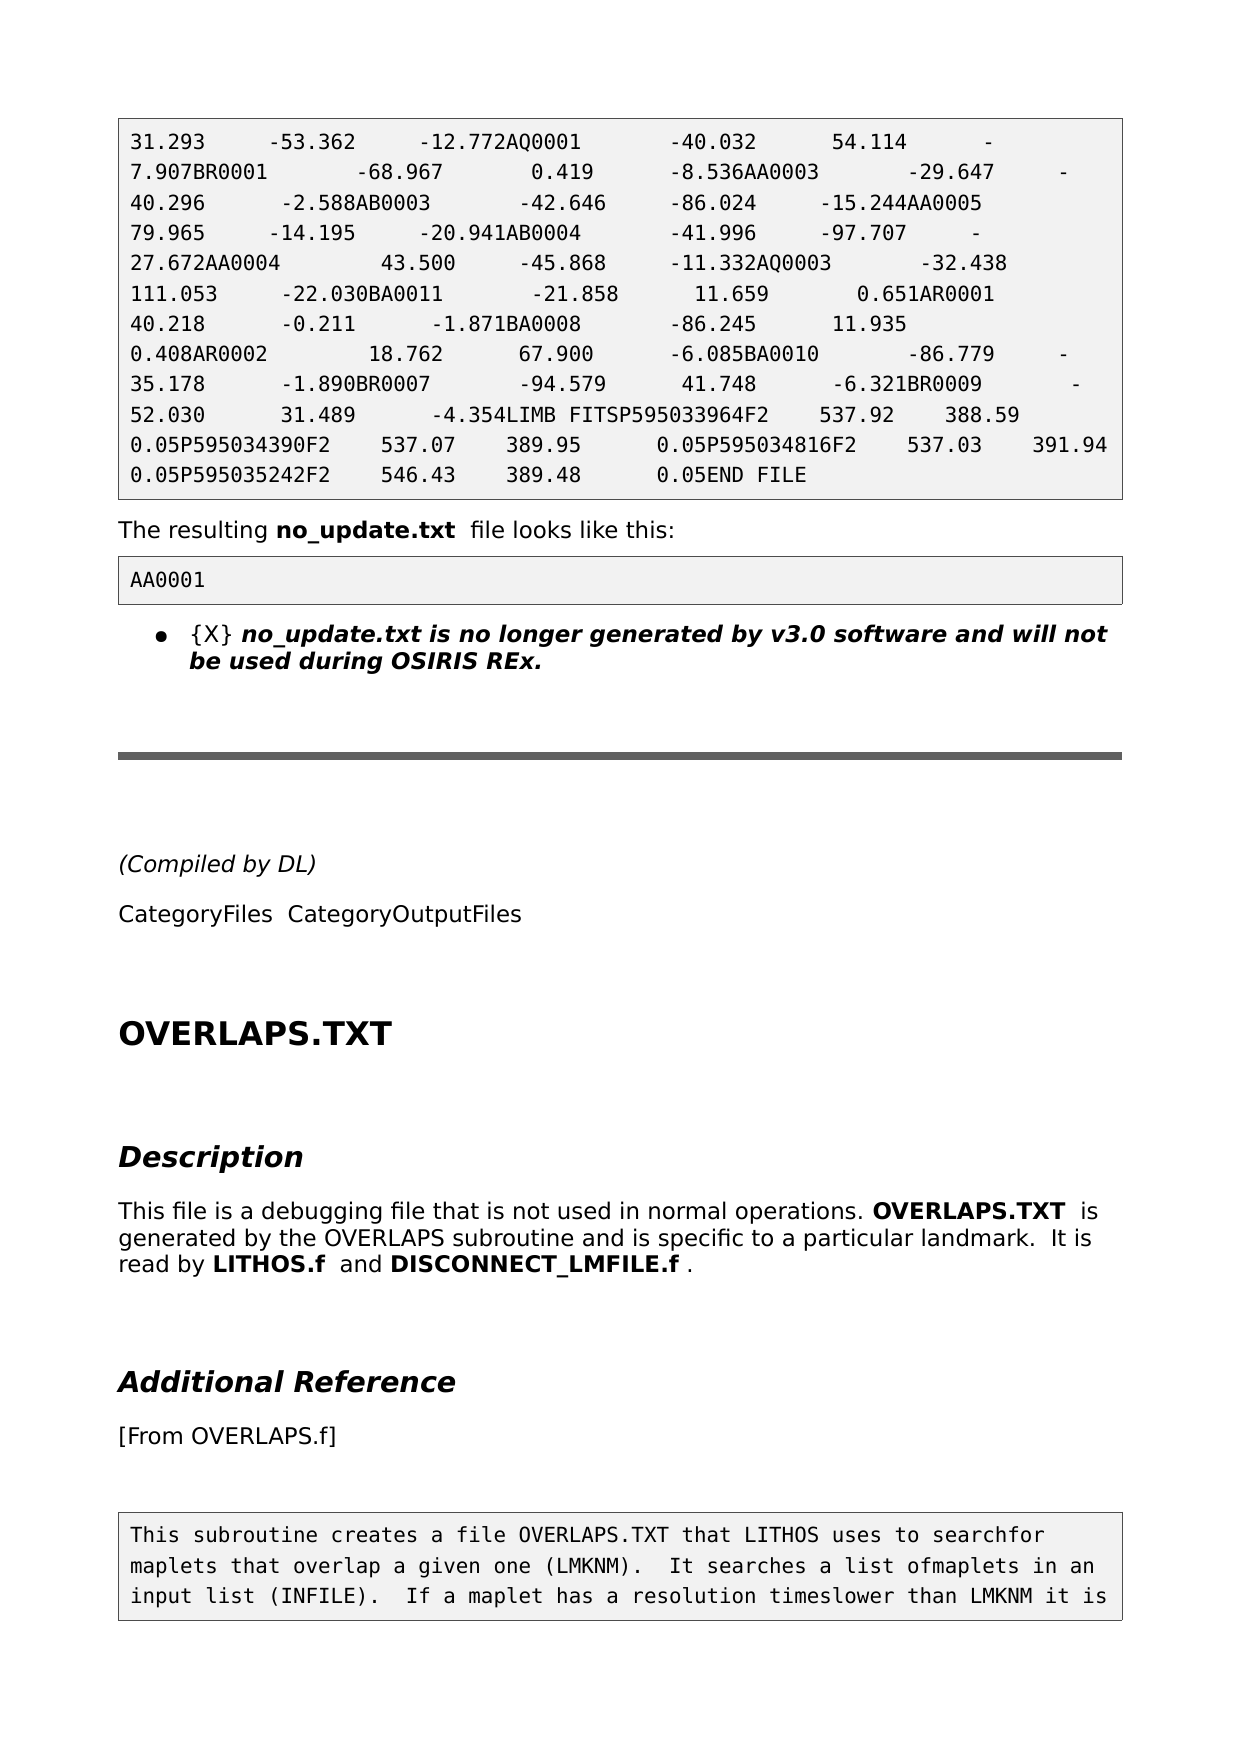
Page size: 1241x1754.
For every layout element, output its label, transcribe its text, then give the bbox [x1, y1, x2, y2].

text This subroutine creates a file OVERLAPS.TXT that LITHOS uses to searchfor maplets that overlap a given one (LMKNM). It searches a list ofmaplets in an input list (INFILE). If a maplet has a resolution timeslower than LMKNM it is [119, 1513, 1122, 1620]
text The resulting no_update.txt file looks like this: [118, 517, 1122, 544]
subtitle Additional Reference [118, 1365, 1122, 1399]
subtitle Description [118, 1141, 1122, 1174]
text This file is a debugging file that is not used in normal operations. OVERLAPS.TXT is generated by the OVERLAPS subroutine and is specific to a particular landmark. It is read by LITHOS.f and DISCONNECT_LMFILE.f . [118, 1198, 1122, 1278]
text AA0001 [119, 557, 1122, 604]
text -31.293 -53.362 -12.772AQ0001 -40.032 54.114 -7.907BR0001 -68.967 0.419 -8.536AA0003 -29.647 -40.296 -2.588AB0003 -42.646 -86.024 -15.244AA0005 79.965 -14.195 -20.941AB0004 -41.996 -97.707 -27.672AA0004 43.500 -45.868 -11.332AQ0003 -32.438 111.053 -22.030BA0011 -21.858 11.659 0.651AR0001 40.218 -0.211 -1.871BA0008 -86.245 11.935 0.408AR0002 18.762 67.900 -6.085BA0010 -86.779 -35.178 -1.890BR0007 -94.579 41.748 -6.321BR0009 -52.030 31.489 -4.354LIMB FITSP595033964F2 537.92 388.59 0.05P595034390F2 537.07 389.95 0.05P595034816F2 537.03 391.94 0.05P595035242F2 546.43 389.48 0.05END FILE [119, 119, 1122, 499]
text CategoryFiles CategoryOutputFiles [118, 901, 1122, 928]
text [From OVERLAPS.f] [118, 1423, 1122, 1450]
text (Compiled by DL) [118, 851, 1122, 878]
list {X} no_update.txt is no longer generated by v3.0 software and will not be used during OSIRIS REx. [153, 622, 1122, 675]
subtitle OVERLAPS.TXT [118, 1015, 1122, 1053]
